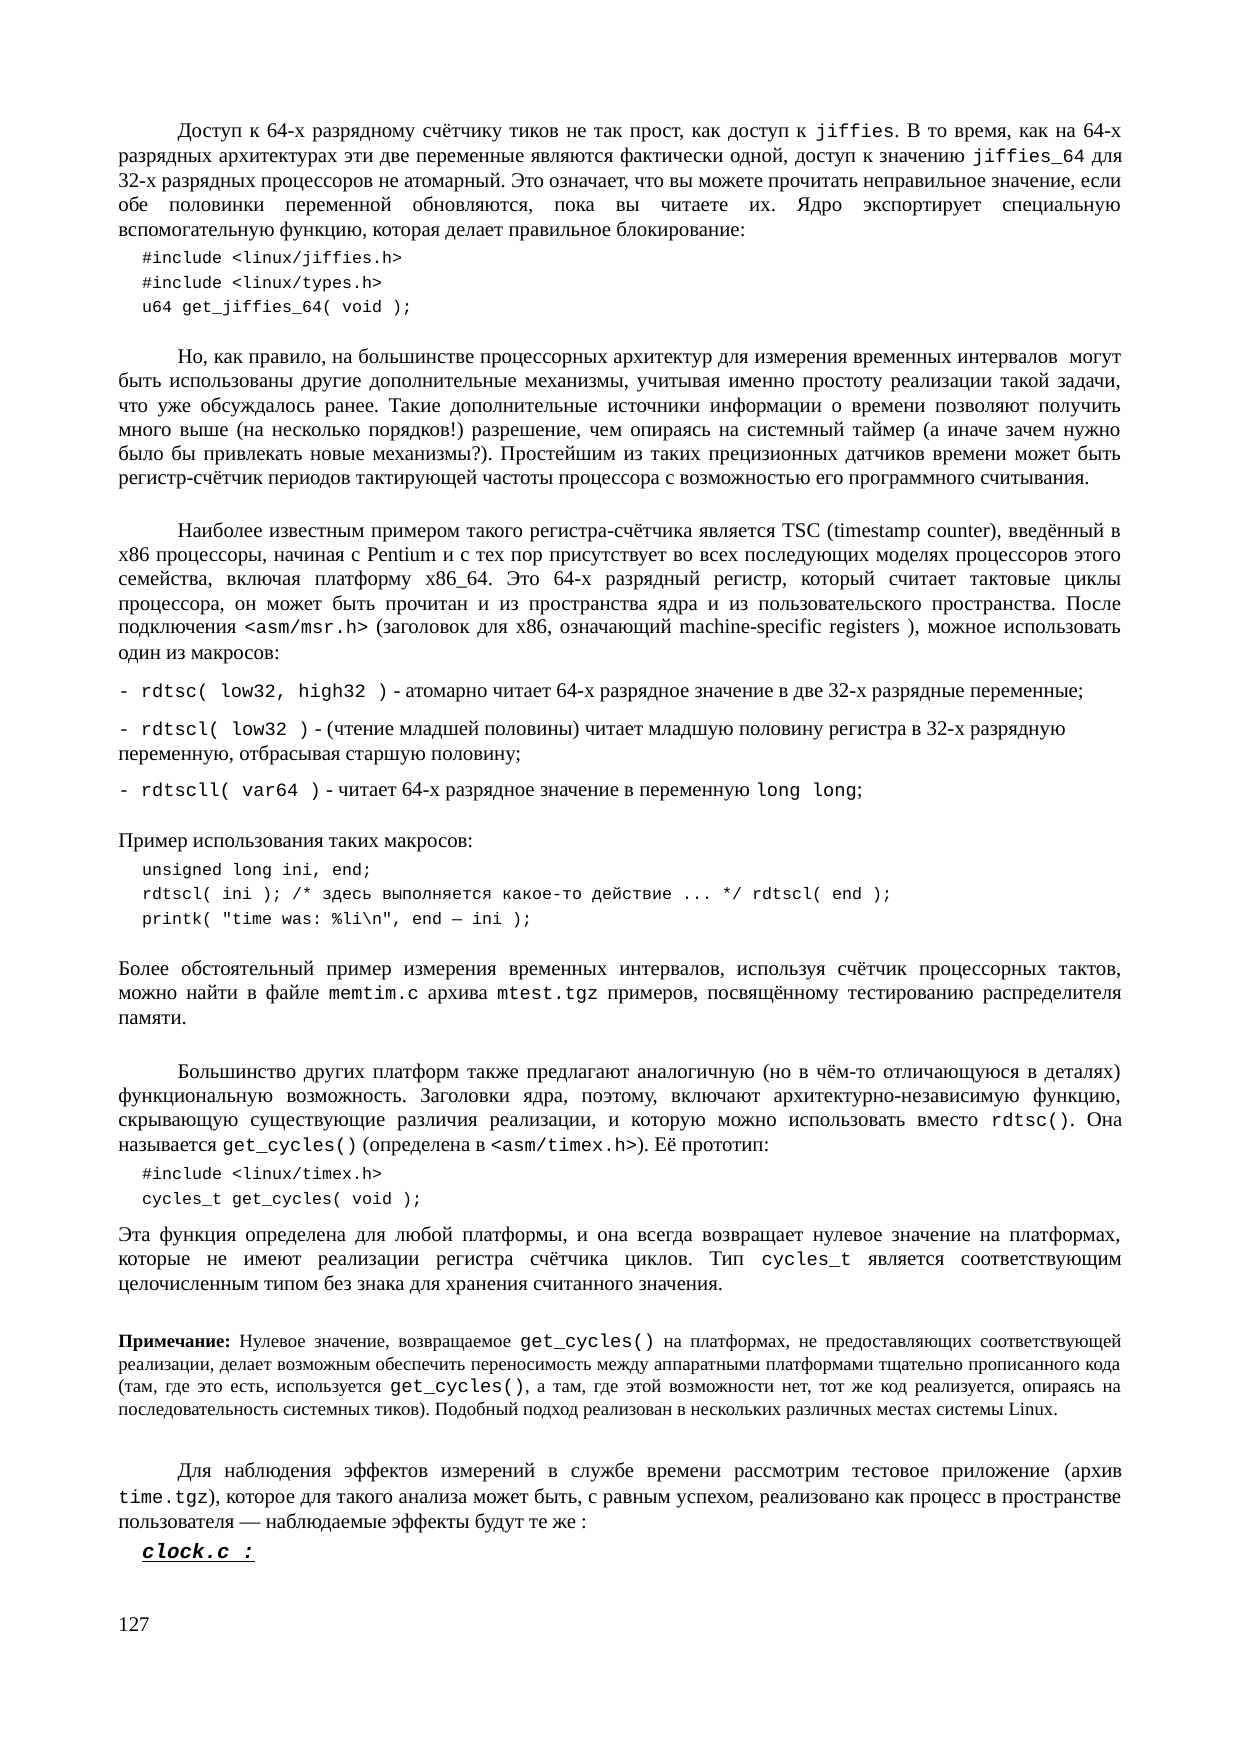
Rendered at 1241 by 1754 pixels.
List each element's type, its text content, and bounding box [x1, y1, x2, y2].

text u64 get_jiffies_64( void ); [142, 299, 1122, 318]
text - rdtscll( var64 ) - читает 64-х разрядное значение в переменную long long; [118, 776, 1122, 802]
text #include <linux/timex.h> [142, 1166, 1122, 1185]
text cycles_t get_cycles( void ); [142, 1191, 1122, 1209]
text printk( "time was: %li\n", end — ini ); [142, 911, 1122, 929]
text Наиболее известным примером такого регистра-счётчика является TSC (timestamp counter), введённый в x86 процессоры, начиная с Pentium и с тех пор присутствует во всех последующих моделях процессоров этого семейства, включая платформу x86_64. Это 64-х разрядный регистр, который считает тактовые циклы процессора, он может быть прочитан и из пространства ядра и из пользовательского пространства. После подключения <asm/msr.h> (заголовок для x86, означающий machine-specific registers ), можное использовать один из макросов: [118, 518, 1122, 664]
text Но, как правило, на большинстве процессорных архитектур для измерения временных интервалов могут быть использованы другие дополнительные механизмы, учитывая именно простоту реализации такой задачи, что уже обсуждалось ранее. Такие дополнительные источники информации о времени позволяют получить много выше (на несколько порядков!) разрешение, чем опираясь на системный таймер (а иначе зачем нужно было бы привлекать новые механизмы?). Простейшим из таких прецизионных датчиков времени может быть регистр-счётчик периодов тактирующей частоты процессора с возможностью его программного считывания. [118, 344, 1122, 489]
text clock.c : [142, 1542, 1122, 1565]
text unsigned long ini, end; [142, 861, 1122, 880]
text Примечание: Нулевое значение, возвращаемое get_cycles() на платформах, не предоставляющих соответствующей реализации, делает возможным обеспечить переносимость между аппаратными платформами тщательно прописанного кода (там, где это есть, используется get_cycles(), а там, где этой возможности нет, тот же код реализуется, опираясь на последовательность системных тиков). Подобный подход реализован в нескольких различных местах системы Linux. [118, 1330, 1122, 1419]
text #include <linux/types.h> [142, 274, 1122, 293]
text Эта функция определена для любой платформы, и она всегда возвращает нулевое значение на платформах, которые не имеют реализации регистра счётчика циклов. Тип cycles_t является соответствующим целочисленным типом без знака для хранения считанного значения. [118, 1221, 1122, 1295]
text - rdtscl( low32 ) - (чтение младшей половины) читает младшую половину регистра в 32-х разрядную переменную, отбрасывая старшую половину; [118, 715, 1122, 764]
text #include <linux/jiffies.h> [142, 249, 1122, 268]
text Пример использования таких макросов: [118, 828, 1122, 852]
text Более обстоятельный пример измерения временных интервалов, используя счётчик процессорных тактов, можно найти в файле memtim.c архива mtest.tgz примеров, посвящённому тестированию распределителя памяти. [118, 956, 1122, 1029]
text Большинство других платформ также предлагают аналогичную (но в чём-то отличающуюся в деталях) функциональную возможность. Заголовки ядра, поэтому, включают архитектурно-независимую функцию, скрывающую существующие различия реализации, и которую можно использовать вместо rdtsc(). Она называется get_cycles() (определена в <asm/timex.h>). Её прототип: [118, 1059, 1122, 1157]
text Для наблюдения эффектов измерений в службе времени рассмотрим тестовое приложение (архив time.tgz), которое для такого анализа может быть, с равным успехом, реализовано как процесс в пространстве пользователя — наблюдаемые эффекты будут те же : [118, 1458, 1122, 1533]
text rdtscl( ini ); /* здесь выполняется какое-то действие ... */ rdtscl( end ); [142, 886, 1122, 905]
text - rdtsc( low32, high32 ) - атомарно читает 64-х разрядное значение в две 32-х разрядные переменные; [118, 678, 1122, 703]
text Доступ к 64-х разрядному счётчику тиков не так прост, как доступ к jiffies. В то время, как на 64-х разрядных архитектурах эти две переменные являются фактически одной, доступ к значению jiffies_64 для 32-х разрядных процессоров не атомарный. Это означает, что вы можете прочитать неправильное значение, если обе половинки переменной обновляются, пока вы читаете их. Ядро экспортирует специальную вспомогательную функцию, которая делает правильное блокирование: [118, 118, 1122, 241]
